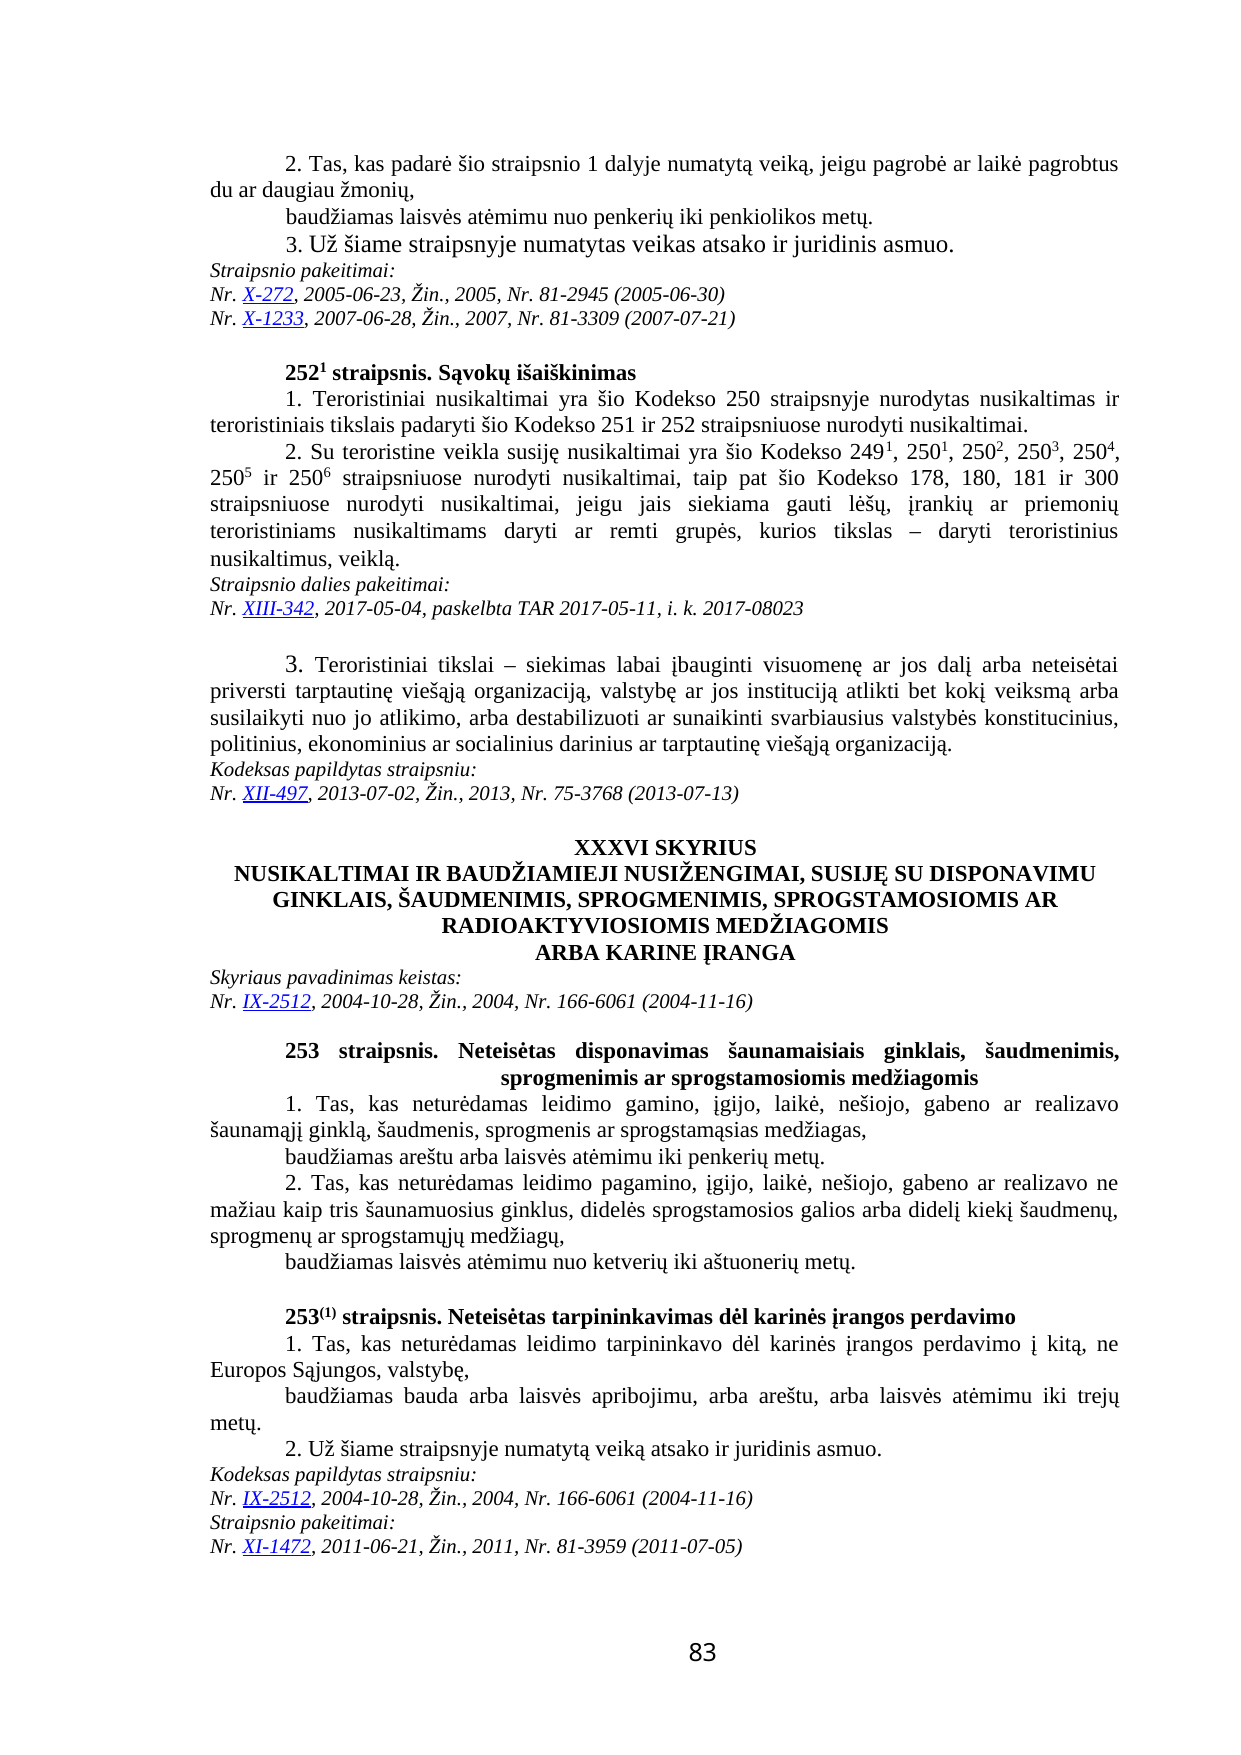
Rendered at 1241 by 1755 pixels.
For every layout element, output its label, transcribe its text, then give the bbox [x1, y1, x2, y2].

text Nr. XII-497, 2013-07-02, Žin., 2013, Nr. 75-3768 (2013-07-13) [210, 781, 1120, 805]
text baudžiamas bauda arba laisvės apribojimu, arba areštu, arba laisvės atėmimu iki trejų metų. [210, 1382, 1120, 1435]
text 253 straipsnis. Neteisėtas disponavimas šaunamaisiais ginklais, šaudmenimis, sprogmenimis ar sprogstamosiomis medžiagomis [285, 1037, 1120, 1090]
text 3. Teroristiniai tikslai – siekimas labai įbauginti visuomenę ar jos dalį arba neteisėtai priversti tarptautinę viešąją organizaciją, valstybę ar jos instituciją atlikti bet kokį veiksmą arba susilaikyti nuo jo atlikimo, arba destabilizuoti ar sunaikinti svarbiausius valstybės konstitucinius, politinius, ekonominius ar socialinius darinius ar tarptautinę viešąją organizaciją. [210, 649, 1120, 757]
text 3. Už šiame straipsnyje numatytas veikas atsako ir juridinis asmuo. [210, 229, 1106, 258]
text NUSIKALTIMAI IR BAUDŽIAMIEJI NUSIŽENGIMAI, SUSIJĘ SU DISPONAVIMU GINKLAIS, ŠAUDMENIMIS, SPROGMENIMIS, SPROGSTAMOSIOMIS AR RADIOAKTYVIOSIOMIS MEDŽIAGOMIS [210, 860, 1120, 939]
text Nr. XI-1472, 2011-06-21, Žin., 2011, Nr. 81-3959 (2011-07-05) [210, 1534, 1120, 1558]
text Nr. X-272, 2005-06-23, Žin., 2005, Nr. 81-2945 (2005-06-30) [210, 282, 1120, 306]
text baudžiamas laisvės atėmimu nuo ketverių iki aštuonerių metų. [210, 1248, 1120, 1275]
text ARBA KARINE ĮRANGA [210, 939, 1120, 965]
text baudžiamas laisvės atėmimu nuo penkerių iki penkiolikos metų. [210, 203, 1106, 229]
text 1. Teroristiniai nusikaltimai yra šio Kodekso 250 straipsnyje nurodytas nusikaltimas ir teroristiniais tikslais padaryti šio Kodekso 251 ir 252 straipsniuose nurodyti nusikaltimai. [210, 385, 1120, 438]
text 253(1) straipsnis. Neteisėtas tarpininkavimas dėl karinės įrangos perdavimo [210, 1303, 1120, 1330]
text Straipsnio pakeitimai: [210, 258, 1120, 282]
text Nr. IX-2512, 2004-10-28, Žin., 2004, Nr. 166-6061 (2004-11-16) [210, 989, 1120, 1013]
text 2. Už šiame straipsnyje numatytą veiką atsako ir juridinis asmuo. [285, 1435, 1120, 1462]
text 2. Tas, kas neturėdamas leidimo pagamino, įgijo, laikė, nešiojo, gabeno ar realizavo ne mažiau kaip tris šaunamuosius ginklus, didelės sprogstamosios galios arba didelį kiekį šaudmenų, sprogmenų ar sprogstamųjų medžiagų, [210, 1169, 1120, 1248]
text 2. Su teroristine veikla susiję nusikaltimai yra šio Kodekso 2491, 2501, 2502, 2503, 2504, 2505 ir 2506 straipsniuose nurodyti nusikaltimai, taip pat šio Kodekso 178, 180, 181 ir 300 straipsniuose nurodyti nusikaltimai, jeigu jais siekiama gauti lėšų, įrankių ar priemonių teroristiniams nusikaltimams daryti ar remti grupės, kurios tikslas – daryti teroristinius nusikaltimus, veiklą. [210, 438, 1120, 572]
text Kodeksas papildytas straipsniu: [210, 757, 1120, 781]
text Nr. X-1233, 2007-06-28, Žin., 2007, Nr. 81-3309 (2007-07-21) [210, 306, 1120, 330]
text 1. Tas, kas neturėdamas leidimo tarpininkavo dėl karinės įrangos perdavimo į kitą, ne Europos Sąjungos, valstybę, [210, 1330, 1120, 1382]
text Kodeksas papildytas straipsniu: [210, 1462, 1120, 1486]
text Skyriaus pavadinimas keistas: [210, 965, 1120, 989]
text Nr. IX-2512, 2004-10-28, Žin., 2004, Nr. 166-6061 (2004-11-16) [210, 1486, 1120, 1510]
text XXXVI SKYRIUS [210, 833, 1120, 860]
text baudžiamas areštu arba laisvės atėmimu iki penkerių metų. [210, 1143, 1120, 1169]
text Straipsnio pakeitimai: [210, 1510, 1120, 1534]
text Straipsnio dalies pakeitimai: [210, 572, 1120, 596]
text 2. Tas, kas padarė šio straipsnio 1 dalyje numatytą veiką, jeigu pagrobė ar laikė pagrobtus du ar daugiau žmonių, [210, 150, 1120, 203]
text 1. Tas, kas neturėdamas leidimo gamino, įgijo, laikė, nešiojo, gabeno ar realizavo šaunamąjį ginklą, šaudmenis, sprogmenis ar sprogstamąsias medžiagas, [210, 1090, 1120, 1143]
text Nr. XIII-342, 2017-05-04, paskelbta TAR 2017-05-11, i. k. 2017-08023 [210, 596, 1120, 620]
text 2521 straipsnis. Sąvokų išaiškinimas [210, 359, 1120, 385]
